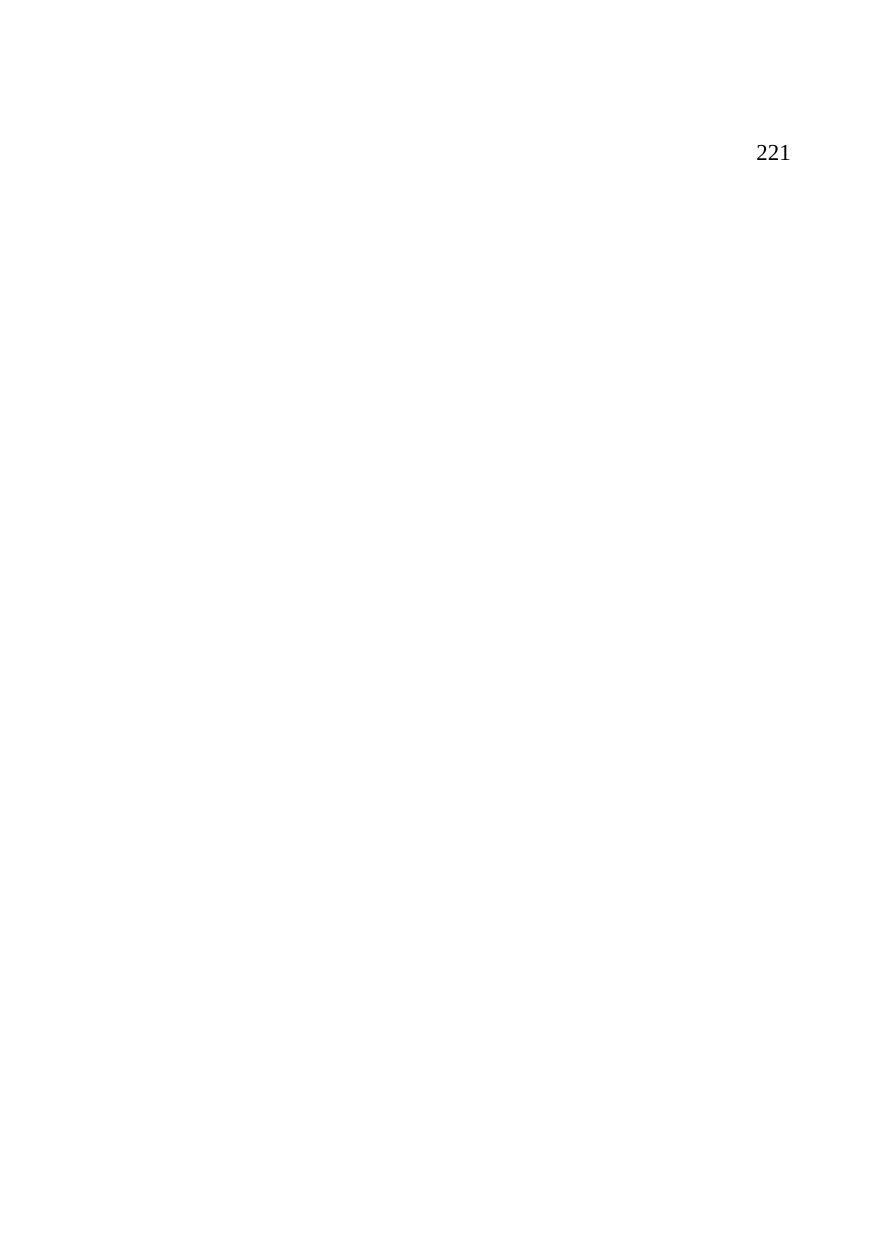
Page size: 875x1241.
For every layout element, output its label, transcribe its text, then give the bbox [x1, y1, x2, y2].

text 221 [123, 139, 791, 165]
